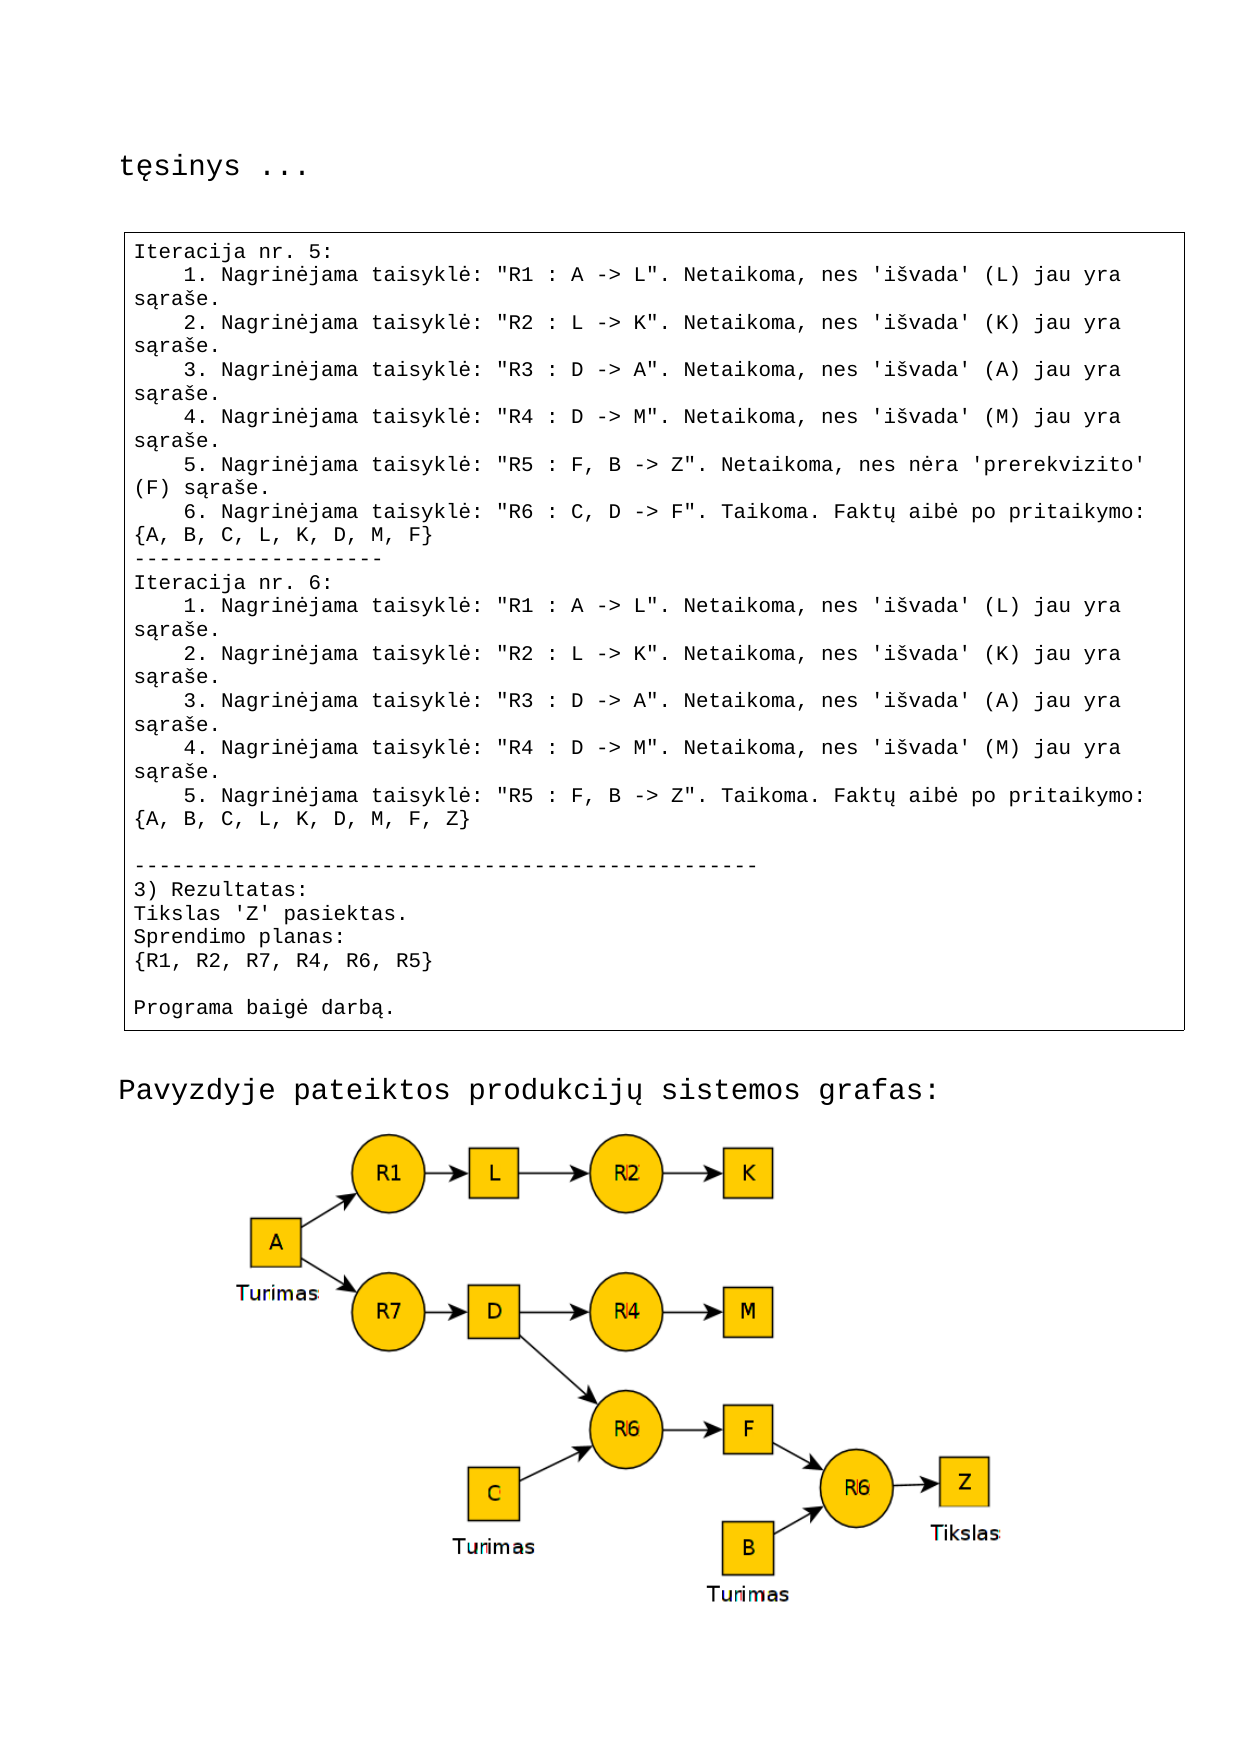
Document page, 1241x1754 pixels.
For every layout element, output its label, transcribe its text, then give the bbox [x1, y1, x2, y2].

text 6. Nagrinėjama taisyklė: "R6 : C, D -> F". Taikoma. Faktų aibė po pritaikymo: {A, B, C, L, K, D, M, F} [133, 501, 1175, 548]
text -------------------------------------------------- [133, 856, 1175, 879]
text Programa baigė darbą. [133, 997, 1175, 1021]
text 3. Nagrinėjama taisyklė: "R3 : D -> A". Netaikoma, nes 'išvada' (A) jau yra sąraše. [133, 359, 1175, 406]
text Iteracija nr. 5: [133, 241, 1175, 264]
text 3. Nagrinėjama taisyklė: "R3 : D -> A". Netaikoma, nes 'išvada' (A) jau yra sąraše. [133, 690, 1175, 737]
text 2. Nagrinėjama taisyklė: "R2 : L -> K". Netaikoma, nes 'išvada' (K) jau yra sąraše. [133, 312, 1175, 359]
text 4. Nagrinėjama taisyklė: "R4 : D -> M". Netaikoma, nes 'išvada' (M) jau yra sąraše. [133, 737, 1175, 784]
text tęsinys ... [118, 151, 1122, 184]
text Tikslas 'Z' pasiektas. [133, 903, 1175, 926]
text 3) Rezultatas: [133, 879, 1175, 903]
text 5. Nagrinėjama taisyklė: "R5 : F, B -> Z". Taikoma. Faktų aibė po pritaikymo: {A, B, C, L, K, D, M, F, Z} [133, 784, 1175, 832]
text {R1, R2, R7, R4, R6, R5} [133, 950, 1175, 974]
text Pavyzdyje pateiktos produkcijų sistemos grafas: [118, 1075, 1122, 1108]
picture [219, 1107, 1022, 1631]
text 1. Nagrinėjama taisyklė: "R1 : A -> L". Netaikoma, nes 'išvada' (L) jau yra sąraše. [133, 595, 1175, 643]
text 4. Nagrinėjama taisyklė: "R4 : D -> M". Netaikoma, nes 'išvada' (M) jau yra sąraše. [133, 406, 1175, 453]
text Sprendimo planas: [133, 926, 1175, 950]
text 2. Nagrinėjama taisyklė: "R2 : L -> K". Netaikoma, nes 'išvada' (K) jau yra sąraše. [133, 643, 1175, 690]
text Iteracija nr. 6: [133, 572, 1175, 595]
text -------------------- [133, 548, 1175, 572]
text 5. Nagrinėjama taisyklė: "R5 : F, B -> Z". Netaikoma, nes nėra 'prerekvizito' (F) sąraše. [133, 453, 1175, 501]
text 1. Nagrinėjama taisyklė: "R1 : A -> L". Netaikoma, nes 'išvada' (L) jau yra sąraše. [133, 264, 1175, 312]
